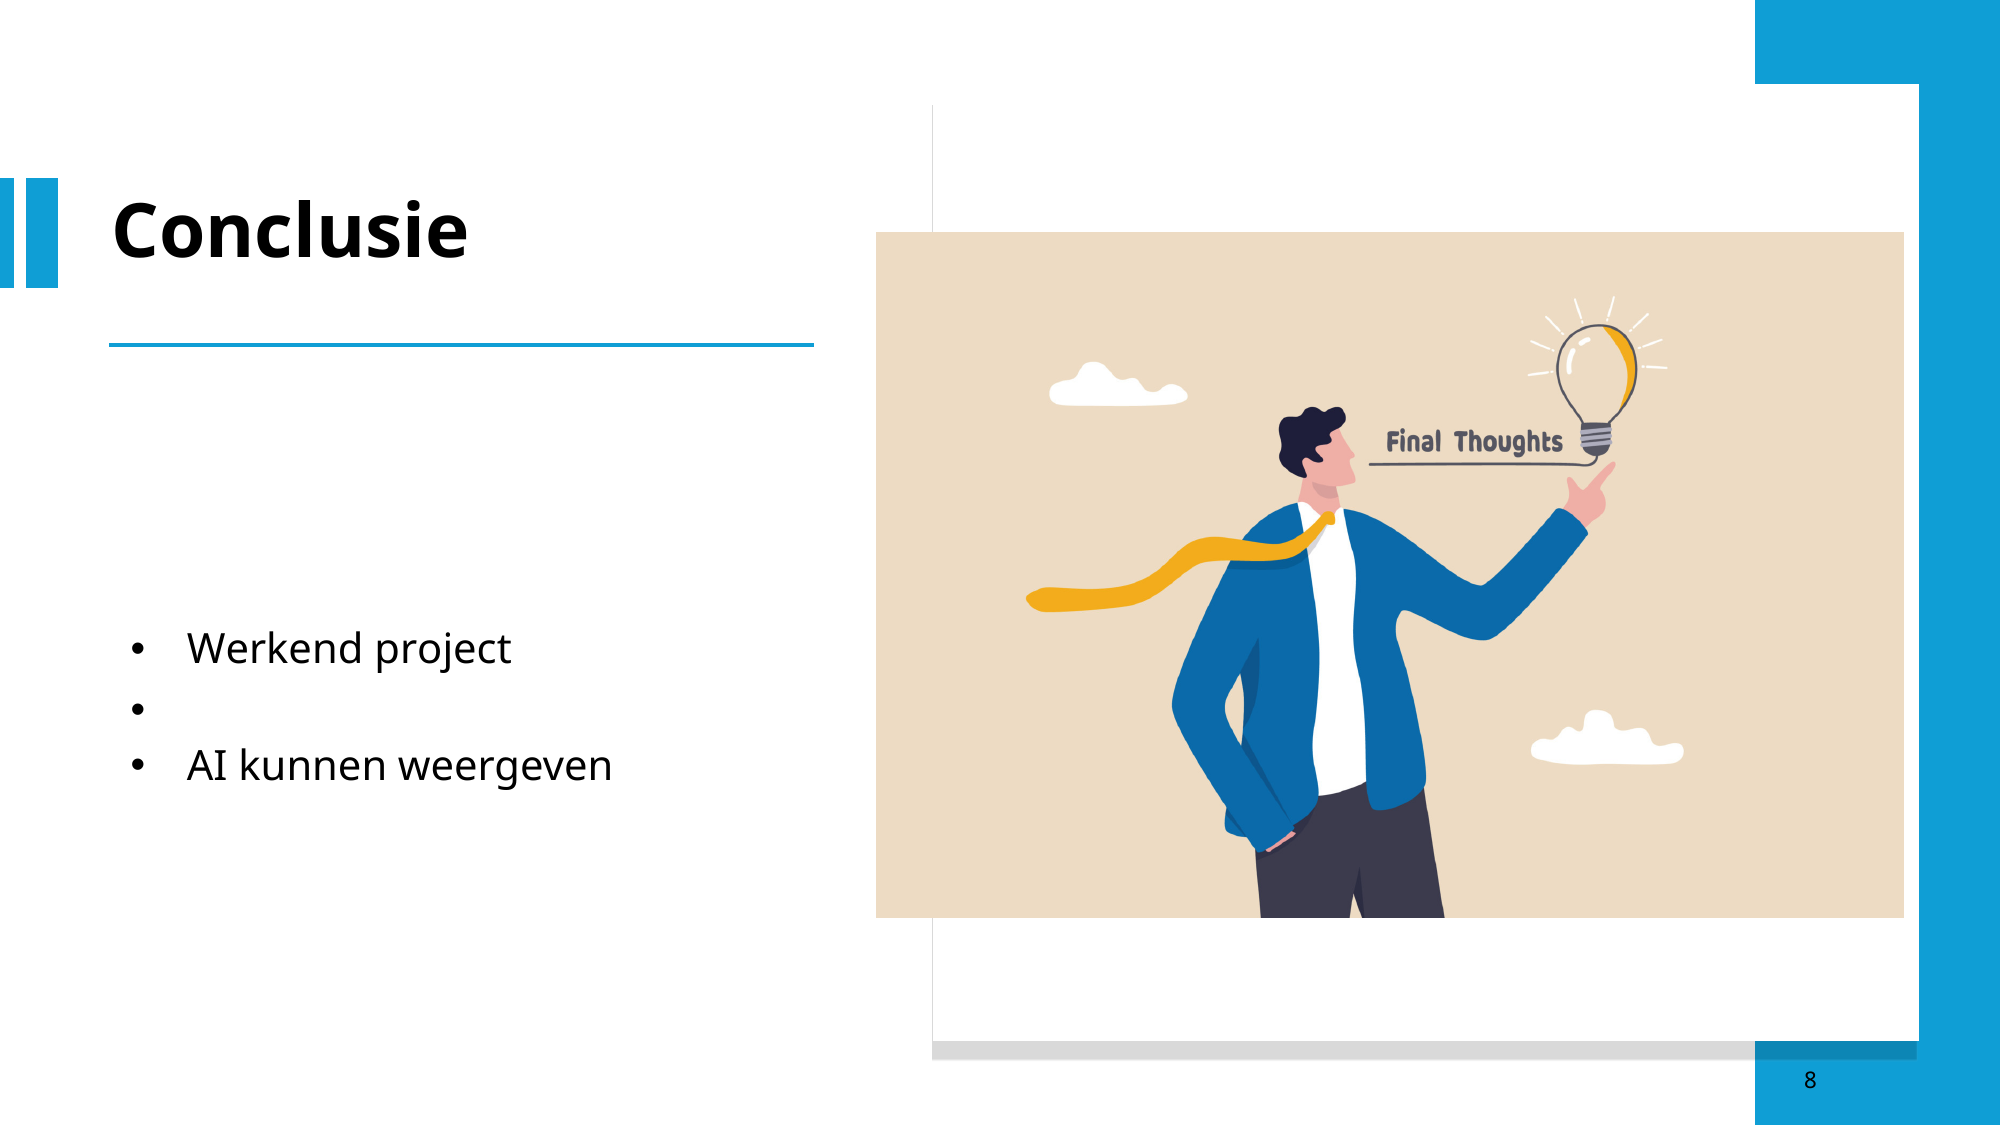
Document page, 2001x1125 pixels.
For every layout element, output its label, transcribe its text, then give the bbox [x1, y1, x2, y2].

text_box Werkend project AI kunnen weergeven [96, 382, 845, 1036]
text_box [0, 0, 2000, 1125]
picture [876, 232, 1904, 918]
title Conclusie [96, 140, 845, 326]
